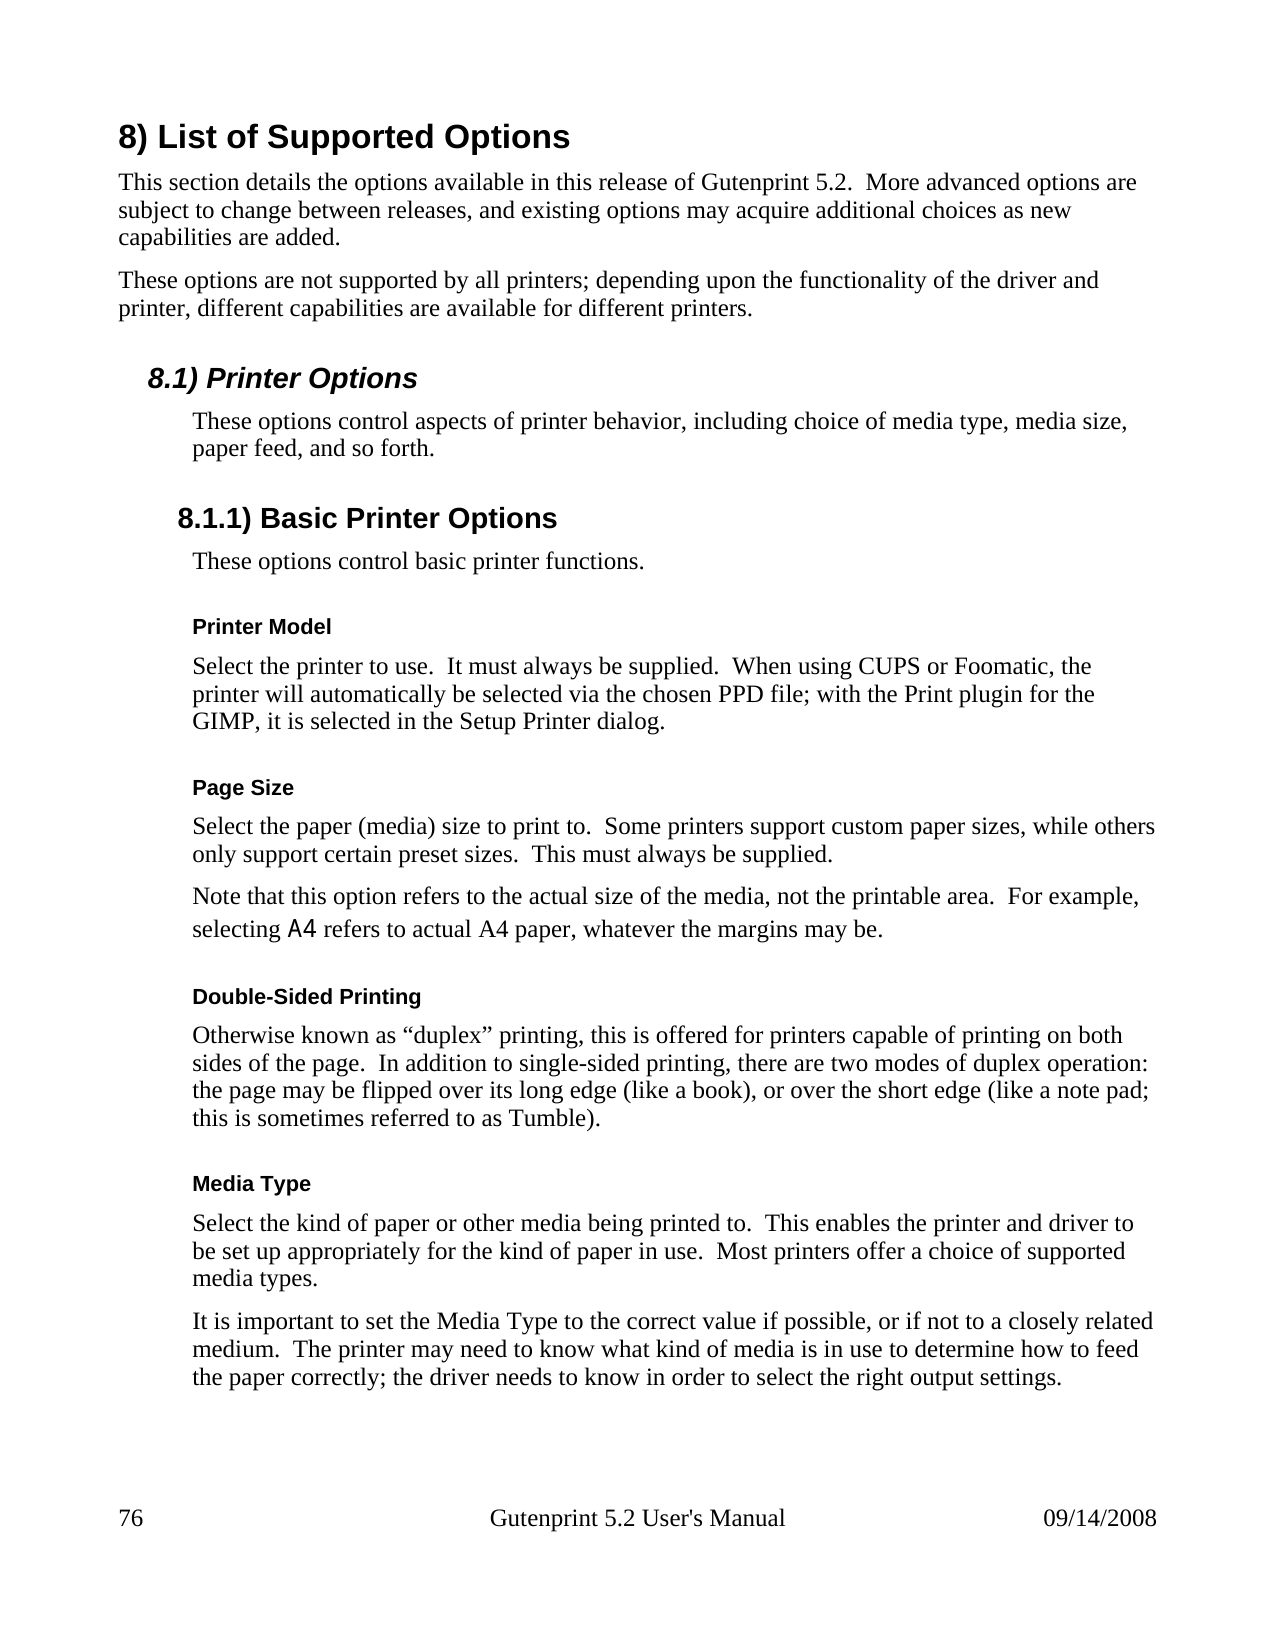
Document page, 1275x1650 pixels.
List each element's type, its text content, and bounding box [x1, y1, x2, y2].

text These options are not supported by all printers; depending upon the functionality of the driver and printer, different capabilities are available for different printers. [118, 266, 1157, 322]
text Select the paper (media) size to print to. Some printers support custom paper sizes, while others only support certain preset sizes. This must always be supplied. [192, 812, 1157, 867]
text Otherwise known as “duplex” printing, this is offered for printers capable of printing on both sides of the page. In addition to single-sided printing, there are two modes of duplex operation: the page may be flipped over its long edge (like a book), or over the short edge (like a note pad; this is sometimes referred to as Tumble). [192, 1021, 1157, 1132]
subtitle Printer Model [192, 615, 1157, 639]
subtitle Basic Printer Options [177, 502, 1157, 535]
subtitle List of Supported Options [118, 118, 1157, 156]
subtitle Page Size [192, 775, 1157, 799]
subtitle Double-Sided Printing [192, 984, 1157, 1009]
subtitle Media Type [192, 1172, 1157, 1197]
text Select the kind of paper or other media being printed to. This enables the printer and driver to be set up appropriately for the kind of paper in use. Most printers offer a choice of supported media types. [192, 1209, 1157, 1292]
text These options control basic printer functions. [192, 547, 1157, 575]
text It is important to set the Media Type to the correct value if possible, or if not to a closely related medium. The printer may need to know what kind of media is in use to determine how to feed the paper correctly; the driver needs to know in order to select the right output settings. [192, 1307, 1157, 1390]
text Select the printer to use. It must always be supplied. When using CUPS or Foomatic, the printer will automatically be selected via the chosen PPD file; with the Print plugin for the GIMP, it is selected in the Setup Printer dialog. [192, 652, 1157, 735]
subtitle Printer Options [148, 362, 1157, 394]
text These options control aspects of printer behavior, including choice of media type, media size, paper feed, and so forth. [192, 407, 1157, 462]
text Note that this option refers to the actual size of the media, not the printable area. For example, selecting A4 refers to actual A4 paper, whatever the margins may be. [192, 882, 1157, 944]
text This section details the options available in this release of Gutenprint 5.2. More advanced options are subject to change between releases, and existing options may acquire additional choices as new capabilities are added. [118, 168, 1157, 251]
